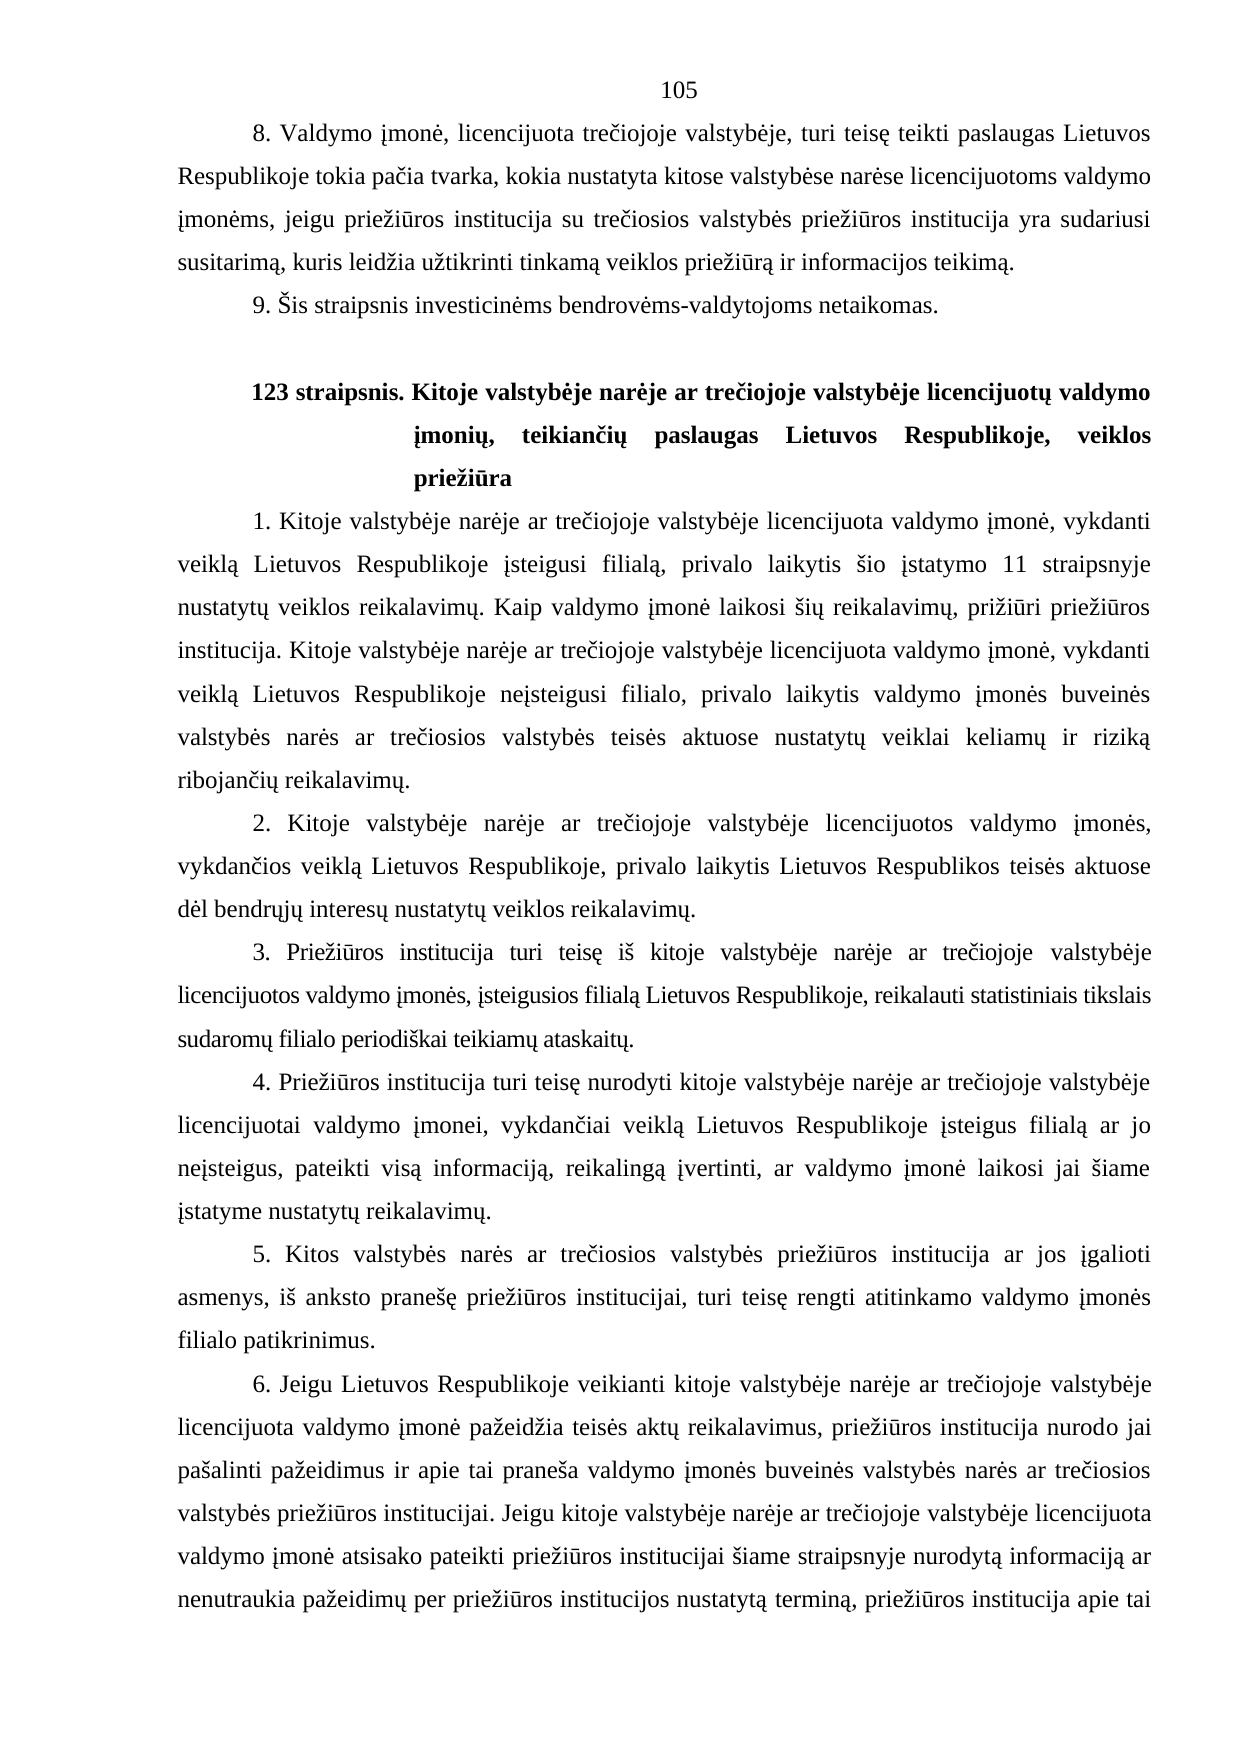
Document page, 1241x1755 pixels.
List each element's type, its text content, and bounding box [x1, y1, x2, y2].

text 9. Šis straipsnis investicinėms bendrovėms-valdytojoms netaikomas. [177, 291, 1152, 319]
text 3. Priežiūros institucija turi teisę iš kitoje valstybėje narėje ar trečiojoje valstybėje licencijuotos valdymo įmonės, įsteigusios filialą Lietuvos Respublikoje, reikalauti statistiniais tikslais sudaromų filialo periodiškai teikiamų ataskaitų. [177, 937, 1152, 1052]
text 8. Valdymo įmonė, licencijuota trečiojoje valstybėje, turi teisę teikti paslaugas Lietuvos Respublikoje tokia pačia tvarka, kokia nustatyta kitose valstybėse narėse licencijuotoms valdymo įmonėms, jeigu priežiūros institucija su trečiosios valstybės priežiūros institucija yra sudariusi susitarimą, kuris leidžia užtikrinti tinkamą veiklos priežiūrą ir informacijos teikimą. [177, 118, 1152, 276]
text 5. Kitos valstybės narės ar trečiosios valstybės priežiūros institucija ar jos įgalioti asmenys, iš anksto pranešę priežiūros institucijai, turi teisę rengti atitinkamo valdymo įmonės filialo patikrinimus. [177, 1239, 1152, 1354]
text 6. Jeigu Lietuvos Respublikoje veikianti kitoje valstybėje narėje ar trečiojoje valstybėje licencijuota valdymo įmonė pažeidžia teisės aktų reikalavimus, priežiūros institucija nurodo jai pašalinti pažeidimus ir apie tai praneša valdymo įmonės buveinės valstybės narės ar trečiosios valstybės priežiūros institucijai. Jeigu kitoje valstybėje narėje ar trečiojoje valstybėje licencijuota valdymo įmonė atsisako pateikti priežiūros institucijai šiame straipsnyje nurodytą informaciją ar nenutraukia pažeidimų per priežiūros institucijos nustatytą terminą, priežiūros institucija apie tai [177, 1369, 1152, 1613]
text 4. Priežiūros institucija turi teisę nurodyti kitoje valstybėje narėje ar trečiojoje valstybėje licencijuotai valdymo įmonei, vykdančiai veiklą Lietuvos Respublikoje įsteigus filialą ar jo neįsteigus, pateikti visą informaciją, reikalingą įvertinti, ar valdymo įmonė laikosi jai šiame įstatyme nustatytų reikalavimų. [177, 1067, 1152, 1225]
text 123 straipsnis. Kitoje valstybėje narėje ar trečiojoje valstybėje licencijuotų valdymo įmonių, teikiančių paslaugas Lietuvos Respublikoje, veiklos priežiūra [251, 377, 1152, 492]
text 1. Kitoje valstybėje narėje ar trečiojoje valstybėje licencijuota valdymo įmonė, vykdanti veiklą Lietuvos Respublikoje įsteigusi filialą, privalo laikytis šio įstatymo 11 straipsnyje nustatytų veiklos reikalavimų. Kaip valdymo įmonė laikosi šių reikalavimų, prižiūri priežiūros institucija. Kitoje valstybėje narėje ar trečiojoje valstybėje licencijuota valdymo įmonė, vykdanti veiklą Lietuvos Respublikoje neįsteigusi filialo, privalo laikytis valdymo įmonės buveinės valstybės narės ar trečiosios valstybės teisės aktuose nustatytų veiklai keliamų ir riziką ribojančių reikalavimų. [177, 506, 1152, 794]
text 2. Kitoje valstybėje narėje ar trečiojoje valstybėje licencijuotos valdymo įmonės, vykdančios veiklą Lietuvos Respublikoje, privalo laikytis Lietuvos Respublikos teisės aktuose dėl bendrųjų interesų nustatytų veiklos reikalavimų. [177, 808, 1152, 923]
